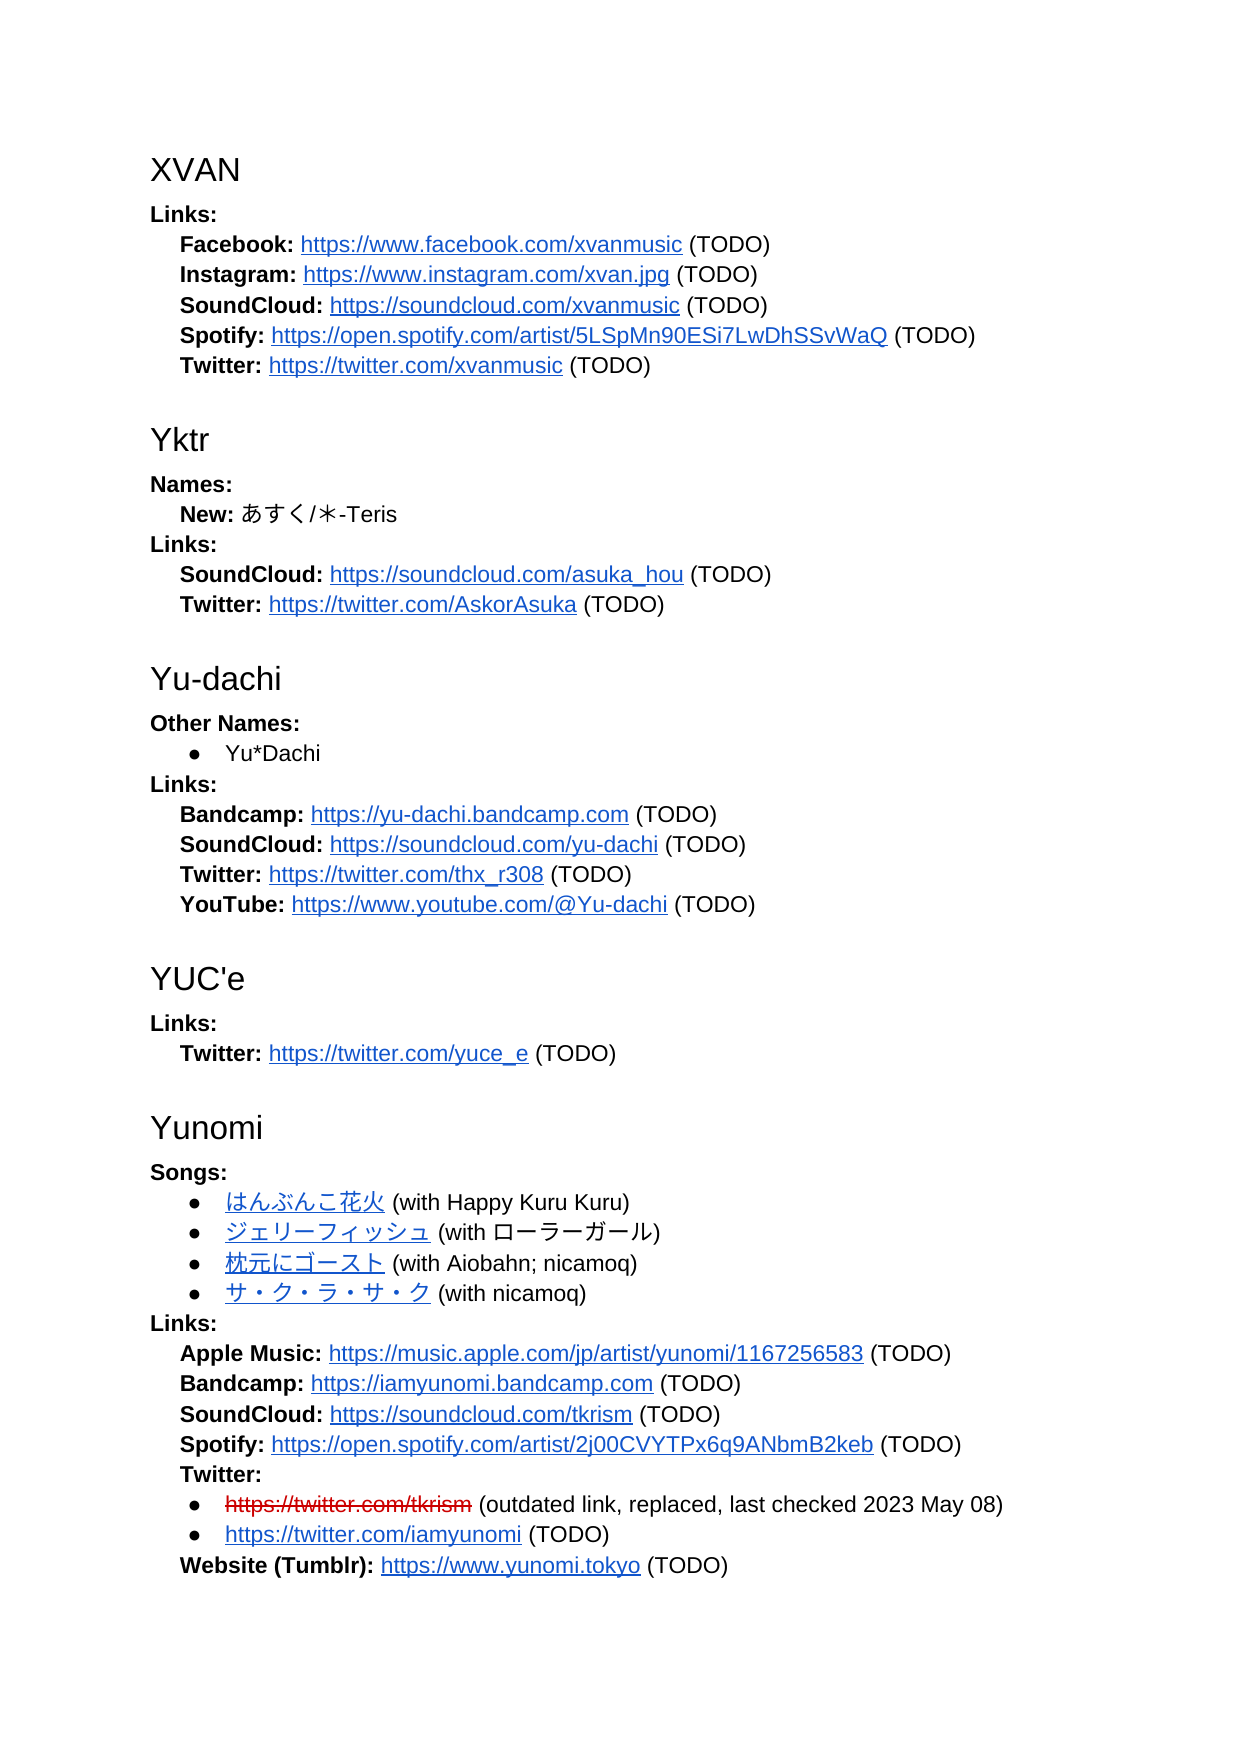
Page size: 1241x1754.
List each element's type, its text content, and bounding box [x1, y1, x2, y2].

list https://twitter.com/iamyunomi (TODO) [187, 1521, 1090, 1548]
text Links: [150, 771, 1090, 797]
text Bandcamp: https://iamyunomi.bandcamp.com (TODO) [179, 1370, 1090, 1397]
list サ・ク・ラ・サ・ク (with nicamoq) [187, 1280, 1090, 1306]
text Apple Music: https://music.apple.com/jp/artist/yunomi/1167256583 (TODO) [179, 1340, 1090, 1366]
list Yu*Dachi [187, 740, 1090, 767]
text Twitter: https://twitter.com/yuce_e (TODO) [179, 1040, 1090, 1067]
text SoundCloud: https://soundcloud.com/xvanmusic (TODO) [179, 292, 1090, 318]
text YouTube: https://www.youtube.com/@Yu-dachi (TODO) [179, 891, 1090, 918]
text SoundCloud: https://soundcloud.com/tkrism (TODO) [179, 1401, 1090, 1427]
text Twitter: https://twitter.com/thx_r308 (TODO) [179, 861, 1090, 887]
text Bandcamp: https://yu-dachi.bandcamp.com (TODO) [179, 801, 1090, 827]
text New: あすく/＊-Teris [179, 501, 1090, 527]
text SoundCloud: https://soundcloud.com/yu-dachi (TODO) [179, 831, 1090, 857]
text Links: [150, 201, 1090, 227]
list ジェリーフィッシュ (with ローラーガール) [187, 1219, 1090, 1246]
text Songs: [150, 1159, 1090, 1185]
text Spotify: https://open.spotify.com/artist/2j00CVYTPx6q9ANbmB2keb (TODO) [179, 1431, 1090, 1457]
text Instagram: https://www.instagram.com/xvan.jpg (TODO) [179, 261, 1090, 288]
text Facebook: https://www.facebook.com/xvanmusic (TODO) [179, 231, 1090, 257]
text Links: [150, 531, 1090, 557]
text Twitter: https://twitter.com/xvanmusic (TODO) [179, 352, 1090, 378]
subtitle Yu-dachi [150, 659, 1090, 698]
text SoundCloud: https://soundcloud.com/asuka_hou (TODO) Twitter: https://twitter.com/AskorAsuka (TODO) [179, 561, 1090, 618]
subtitle XVAN [150, 150, 1090, 188]
text Other Names: [150, 710, 1090, 736]
text Links: [150, 1010, 1090, 1036]
list はんぶんこ花火 (with Happy Kuru Kuru) [187, 1189, 1090, 1215]
subtitle Yunomi [150, 1108, 1090, 1146]
list 枕元にゴースト (with Aiobahn; nicamoq) [187, 1249, 1090, 1276]
text Names: [150, 471, 1090, 497]
subtitle Yktr [150, 420, 1090, 458]
text Spotify: https://open.spotify.com/artist/5LSpMn90ESi7LwDhSSvWaQ (TODO) [179, 322, 1090, 348]
list https://twitter.com/tkrism (outdated link, replaced, last checked 2023 May 08) [187, 1491, 1090, 1517]
text Website (Tumblr): https://www.yunomi.tokyo (TODO) [179, 1552, 1090, 1578]
text Twitter: [179, 1461, 1090, 1487]
subtitle YUC'e [150, 959, 1090, 997]
text Links: [150, 1310, 1090, 1336]
